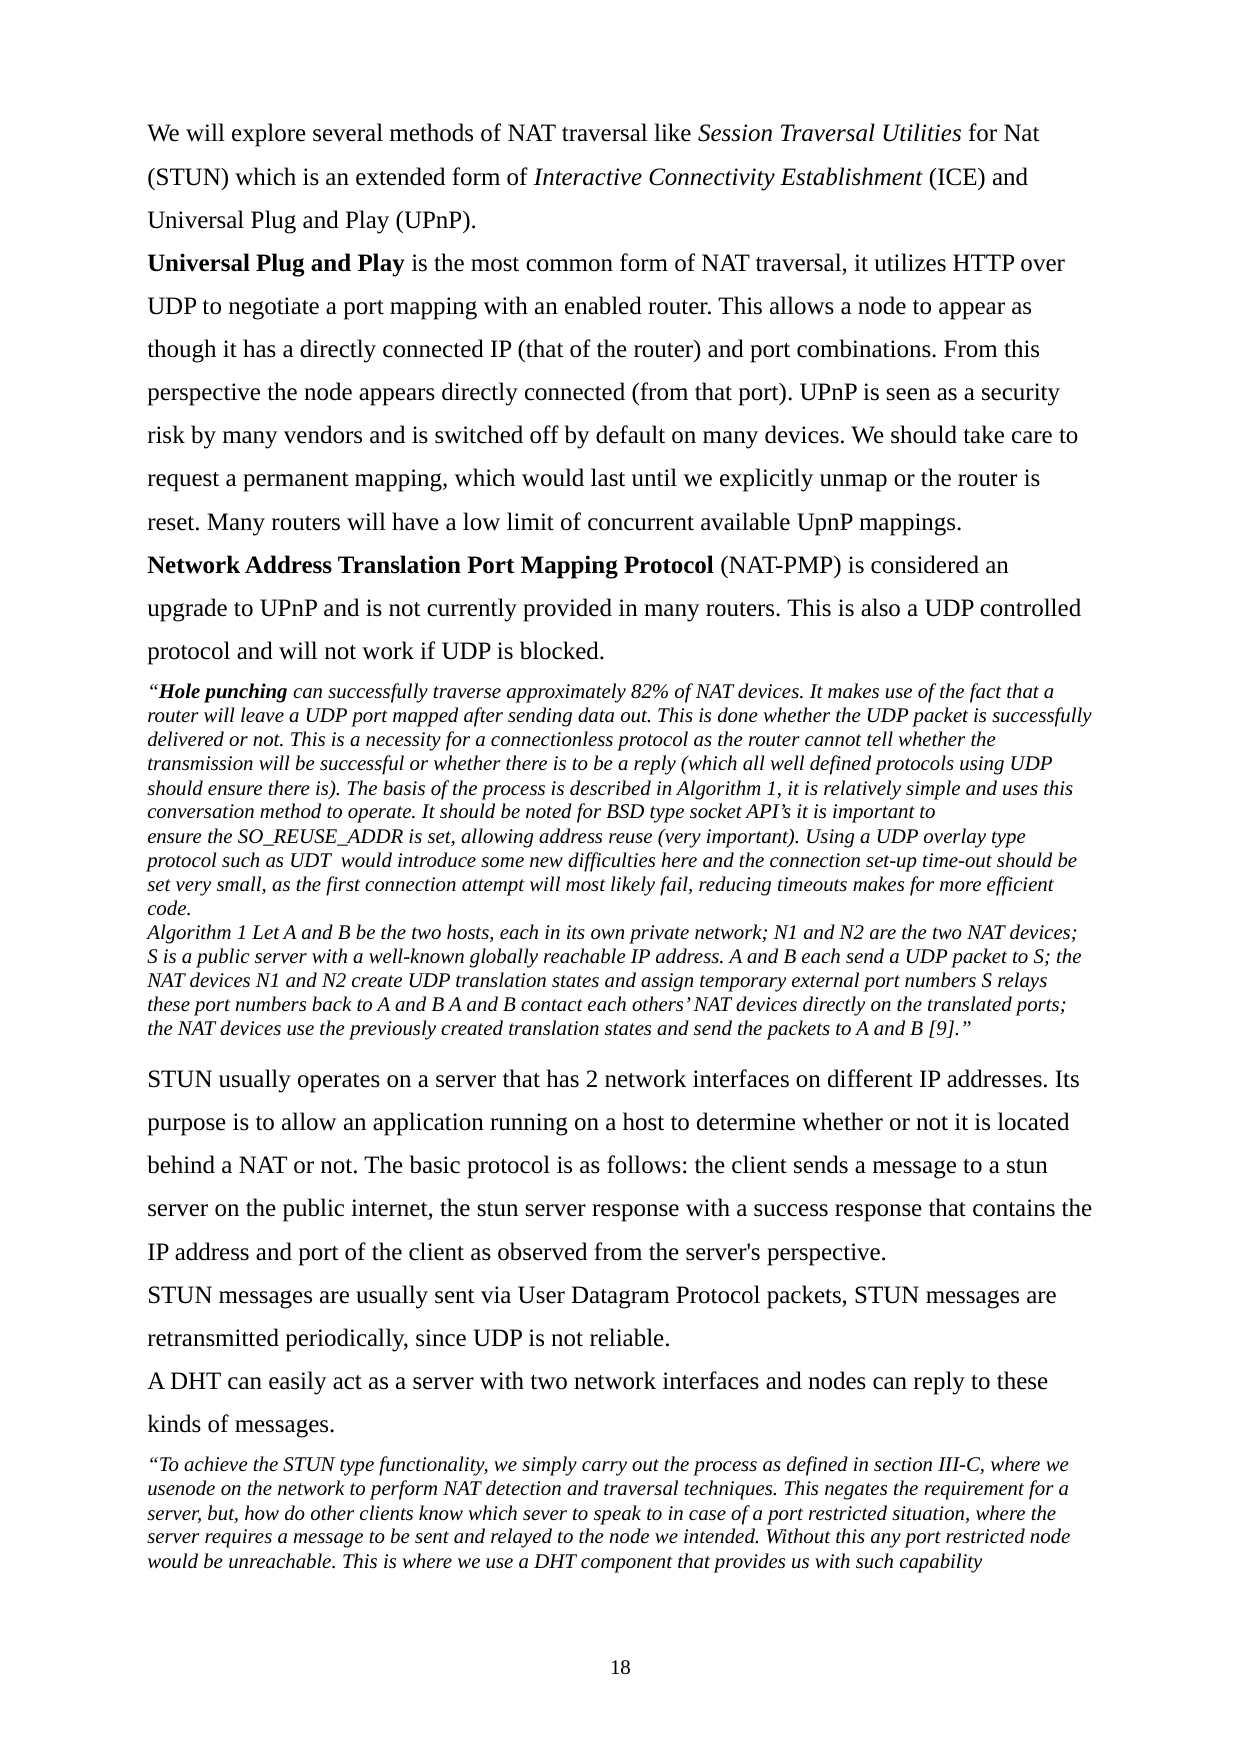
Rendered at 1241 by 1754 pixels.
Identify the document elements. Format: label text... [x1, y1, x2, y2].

text STUN usually operates on a server that has 2 network interfaces on different IP addresses. Its purpose is to allow an application running on a host to determine whether or not it is located behind a NAT or not. The basic protocol is as follows: the client sends a message to a stun server on the public internet, the stun server response with a success response that contains the IP address and port of the client as observed from the server's perspective. [147, 1064, 1093, 1265]
text We will explore several methods of NAT traversal like Session Traversal Utilities for Nat (STUN) which is an extended form of Interactive Connectivity Establishment (ICE) and Universal Plug and Play (UPnP). [147, 118, 1093, 233]
text ensure the SO_REUSE_ADDR is set, allowing address reuse (very important). Using a UDP overlay type protocol such as UDT would introduce some new difficulties here and the connection set-up time-out should be set very small, as the first connection attempt will most likely fail, reducing timeouts makes for more efficient code. [147, 823, 1093, 920]
text “Hole punching can successfully traverse approximately 82% of NAT devices. It makes use of the fact that a router will leave a UDP port mapped after sending data out. This is done whether the UDP packet is successfully delivered or not. This is a necessity for a connectionless protocol as the router cannot tell whether the transmission will be successful or whether there is to be a reply (which all well defined protocols using UDP should ensure there is). The basis of the process is described in Algorithm 1, it is relatively simple and uses this conversation method to operate. It should be noted for BSD type socket API’s it is important to [147, 679, 1093, 823]
text Network Address Translation Port Mapping Protocol (NAT-PMP) is considered an upgrade to UPnP and is not currently provided in many routers. This is also a UDP controlled protocol and will not work if UDP is blocked. [147, 550, 1093, 665]
text “To achieve the STUN type functionality, we simply carry out the process as defined in section III-C, where we usenode on the network to perform NAT detection and traversal techniques. This negates the requirement for a server, but, how do other clients know which sever to speak to in case of a port restricted situation, where the server requires a message to be sent and relayed to the node we intended. Without this any port restricted node would be unreachable. This is where we use a DHT component that provides us with such capability [147, 1452, 1093, 1573]
text Algorithm 1 Let A and B be the two hosts, each in its own private network; N1 and N2 are the two NAT devices; S is a public server with a well-known globally reachable IP address. A and B each send a UDP packet to S; the NAT devices N1 and N2 create UDP translation states and assign temporary external port numbers S relays these port numbers back to A and B A and B contact each others’ NAT devices directly on the translated ports; the NAT devices use the previously created translation states and send the packets to A and B [9].” [147, 920, 1093, 1040]
text Universal Plug and Play is the most common form of NAT traversal, it utilizes HTTP over UDP to negotiate a port mapping with an enabled router. This allows a node to appear as though it has a directly connected IP (that of the router) and port combinations. From this perspective the node appears directly connected (from that port). UPnP is seen as a security risk by many vendors and is switched off by default on many devices. We should take care to request a permanent mapping, which would last until we explicitly unmap or the router is reset. Many routers will have a low limit of concurrent available UpnP mappings. [147, 248, 1093, 535]
text A DHT can easily act as a server with two network interfaces and nodes can reply to these kinds of messages. [147, 1366, 1093, 1438]
text STUN messages are usually sent via User Datagram Protocol packets, STUN messages are retransmitted periodically, since UDP is not reliable. [147, 1280, 1093, 1352]
